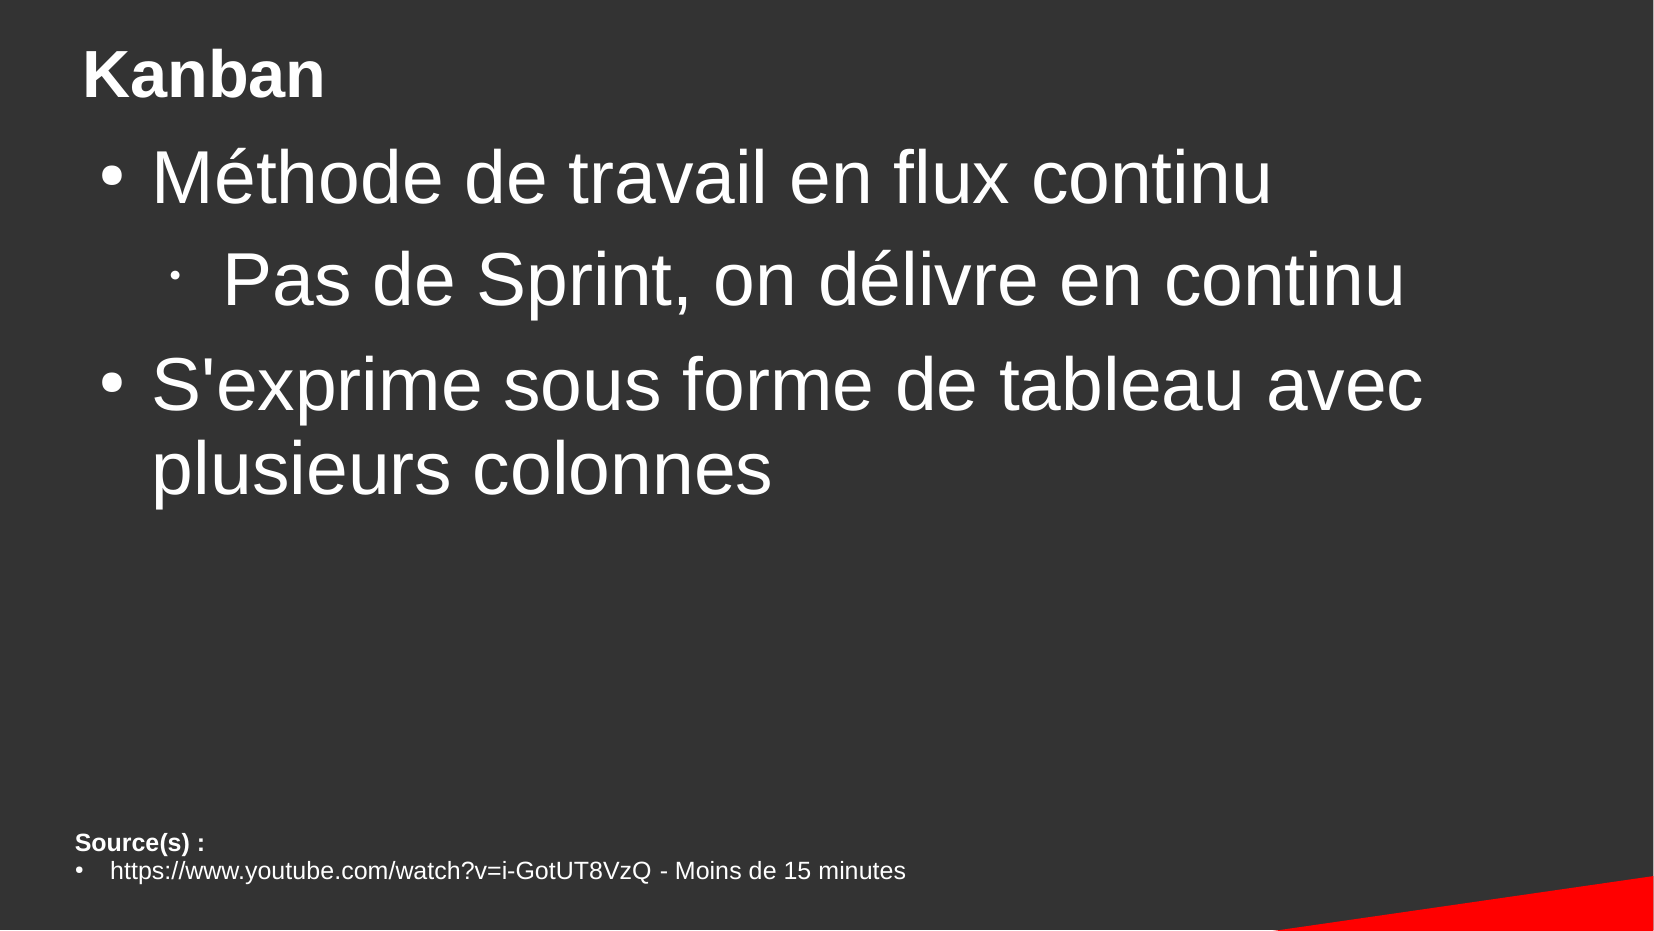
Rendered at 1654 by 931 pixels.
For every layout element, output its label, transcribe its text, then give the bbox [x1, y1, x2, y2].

title Kanban [82, 37, 1571, 122]
text_box [1272, 875, 1654, 931]
text_box Source(s) : https://www.youtube.com/watch?v=i-GotUT8VzQ - Moins de 15 minutes [60, 821, 1546, 921]
list Méthode de travail en flux continu Pas de Sprint, on délivre en continu S'exprime sous forme de tableau avec plusieurs colonnes [80, 135, 1620, 777]
